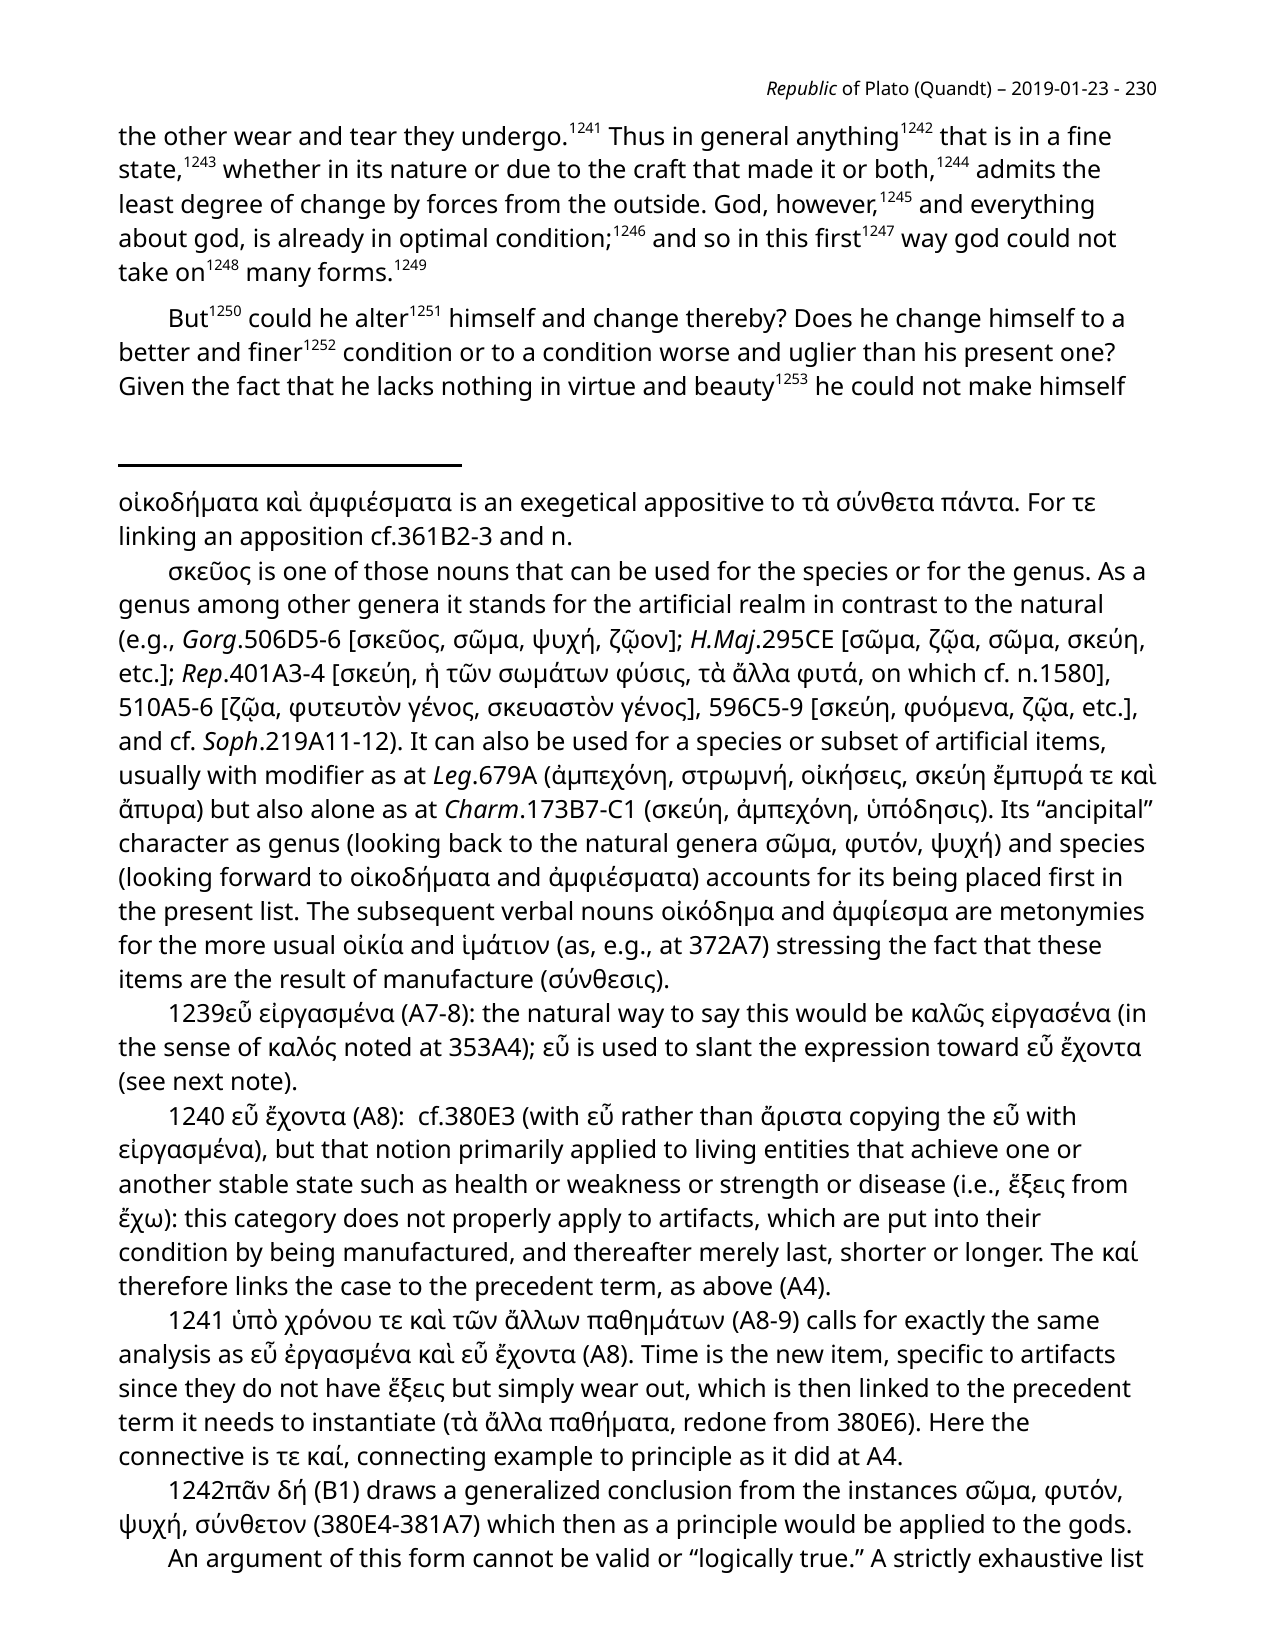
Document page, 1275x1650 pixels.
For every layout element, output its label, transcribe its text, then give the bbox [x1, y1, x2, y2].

text ὑπὸ χρόνου τε καὶ τῶν ἄλλων παθημάτων (A8-9) calls for exactly the same analysis as εὖ ἐργασμένα καὶ εὖ ἔχοντα (A8). Time is the new item, specific to artifacts since they do not have ἕξεις but simply wear out, which is then linked to the precedent term it needs to instantiate (τὰ ἄλλα παθήματα, redone from 380E6). Here the connective is τε καί, connecting example to principle as it did at A4. [118, 1302, 1157, 1473]
text τά (γε) σύνθετα πάντα σκεύη τε καὶ οἰκοδήματα καὶ ἀμφιέσματα (A6-7). The predicate position of πάντα makes τὰ σύνθετα a noun. Therefore the list σκεύη τε καὶ οἰκοδήματα καὶ ἀμφιέσματα is an exegetical appositive to τὰ σύνθετα πάντα. For τε linking an apposition cf.361B2-3 and n. [118, 485, 1157, 553]
text πᾶν δή (B1) draws a generalized conclusion from the instances σῶμα, φυτόν, ψυχή, σύνθετον (380E4-381A7) which then as a principle would be applied to the gods. [118, 1473, 1157, 1541]
text σκεῦος is one of those nouns that can be used for the species or for the genus. As a genus among other genera it stands for the artificial realm in contrast to the natural (e.g., Gorg.506D5-6 [σκεῦος, σῶμα, ψυχή, ζῷον]; H.Maj.295CE [σῶμα, ζῷα, σῶμα, σκεύη, etc.]; Rep.401A3-4 [σκεύη, ἡ τῶν σωμάτων φύσις, τὰ ἄλλα φυτά, on which cf. n.1580], 510A5-6 [ζῷα, φυτευτὸν γένος, σκευαστὸν γένος], 596C5-9 [σκεύη, φυόμενα, ζῷα, etc.], and cf. Soph.219A11-12). It can also be used for a species or subset of artificial items, usually with modifier as at Leg.679A (ἀμπεχόνη, στρωμνή, οἰκήσεις, σκεύη ἔμπυρά τε καὶ ἄπυρα) but also alone as at Charm.173B7-C1 (σκεύη, ἀμπεχόνη, ὑπόδησις). Its “ancipital” character as genus (looking back to the natural genera σῶμα, φυτόν, ψυχή) and species (looking forward to οἰκοδήματα and ἀμφιέσματα) accounts for its being placed first in the present list. The subsequent verbal nouns οἰκόδημα and ἀμφίεσμα are metonymies for the more usual οἰκία and ἱμάτιον (as, e.g., at 372A7) stressing the fact that these items are the result of manufacture (σύνθεσις). [118, 553, 1157, 996]
text But could he alter himself and change thereby? Does he change himself to a better and finer condition or to a condition worse and uglier than his present one? Given the fact that he lacks nothing in virtue and beauty he could not make himself better, so it must be to the worse. And yet, given this, what god or man would willingly make himself worse in any way whatsoever? Therefore in the case of god as well, he cannot willingly alter himself. Instead, since each god is optimally beautiful and good each in his way, he remains always and honestly in his own proper form. [118, 301, 1157, 403]
text An argument of this form cannot be valid or “logically true.” A strictly exhaustive list of specifics would have to include the demonstrandum itself and therefore could only beg the question; conversely a logically exhaustive division according to types would prove too much on the one hand since the demonstrandum would perforce belong to only one of the types and too little on the other since the truth of the principle in the one instance draws its support from its resemblance to the others. [118, 1541, 1157, 1575]
text εὖ εἰργασμένα (A7-8): the natural way to say this would be καλῶς εἰργασένα (in the sense of καλός noted at 353A4); εὖ is used to slant the expression toward εὖ ἔχοντα (see next note). [118, 996, 1157, 1098]
text If something should depart from its own true form, mustn’t it make the transition from the one to the other form either under its own power or else under the power of something else? As for being changed by something else, things that are in optimal condition are least subject to being changed or moved, as we see from the cases of the body being affected by food and drink and exercise, or any plant being affected by hot spells or winds or the other things they undergo: the healthiest and strongest individuals are the least altered. And in the case of the soul the bravest and most mindful one is least subject to outside forces making it anxious and confused and so to alter it. Even in the case of all manufactured equipment and buildings and woven garments, those that were well made in the first place and in this way are in a good condition are least subject to being altered by the passage of time and the other wear and tear they undergo. Thus in general anything that is in a fine state, whether in its nature or due to the craft that made it or both, admits the least degree of change by forces from the outside. God, however, and everything about god, is already in optimal condition; and so in this first way god could not take on many forms. [118, 118, 1157, 288]
text εὖ ἔχοντα (A8): cf.380E3 (with εὖ rather than ἄριστα copying the εὖ with εἰργασμένα), but that notion primarily applied to living entities that achieve one or another stable state such as health or weakness or strength or disease (i.e., ἕξεις from ἔχω): this category does not properly apply to artifacts, which are put into their condition by being manufactured, and thereafter merely last, shorter or longer. The καί therefore links the case to the precedent term, as above (A4). [118, 1098, 1157, 1302]
